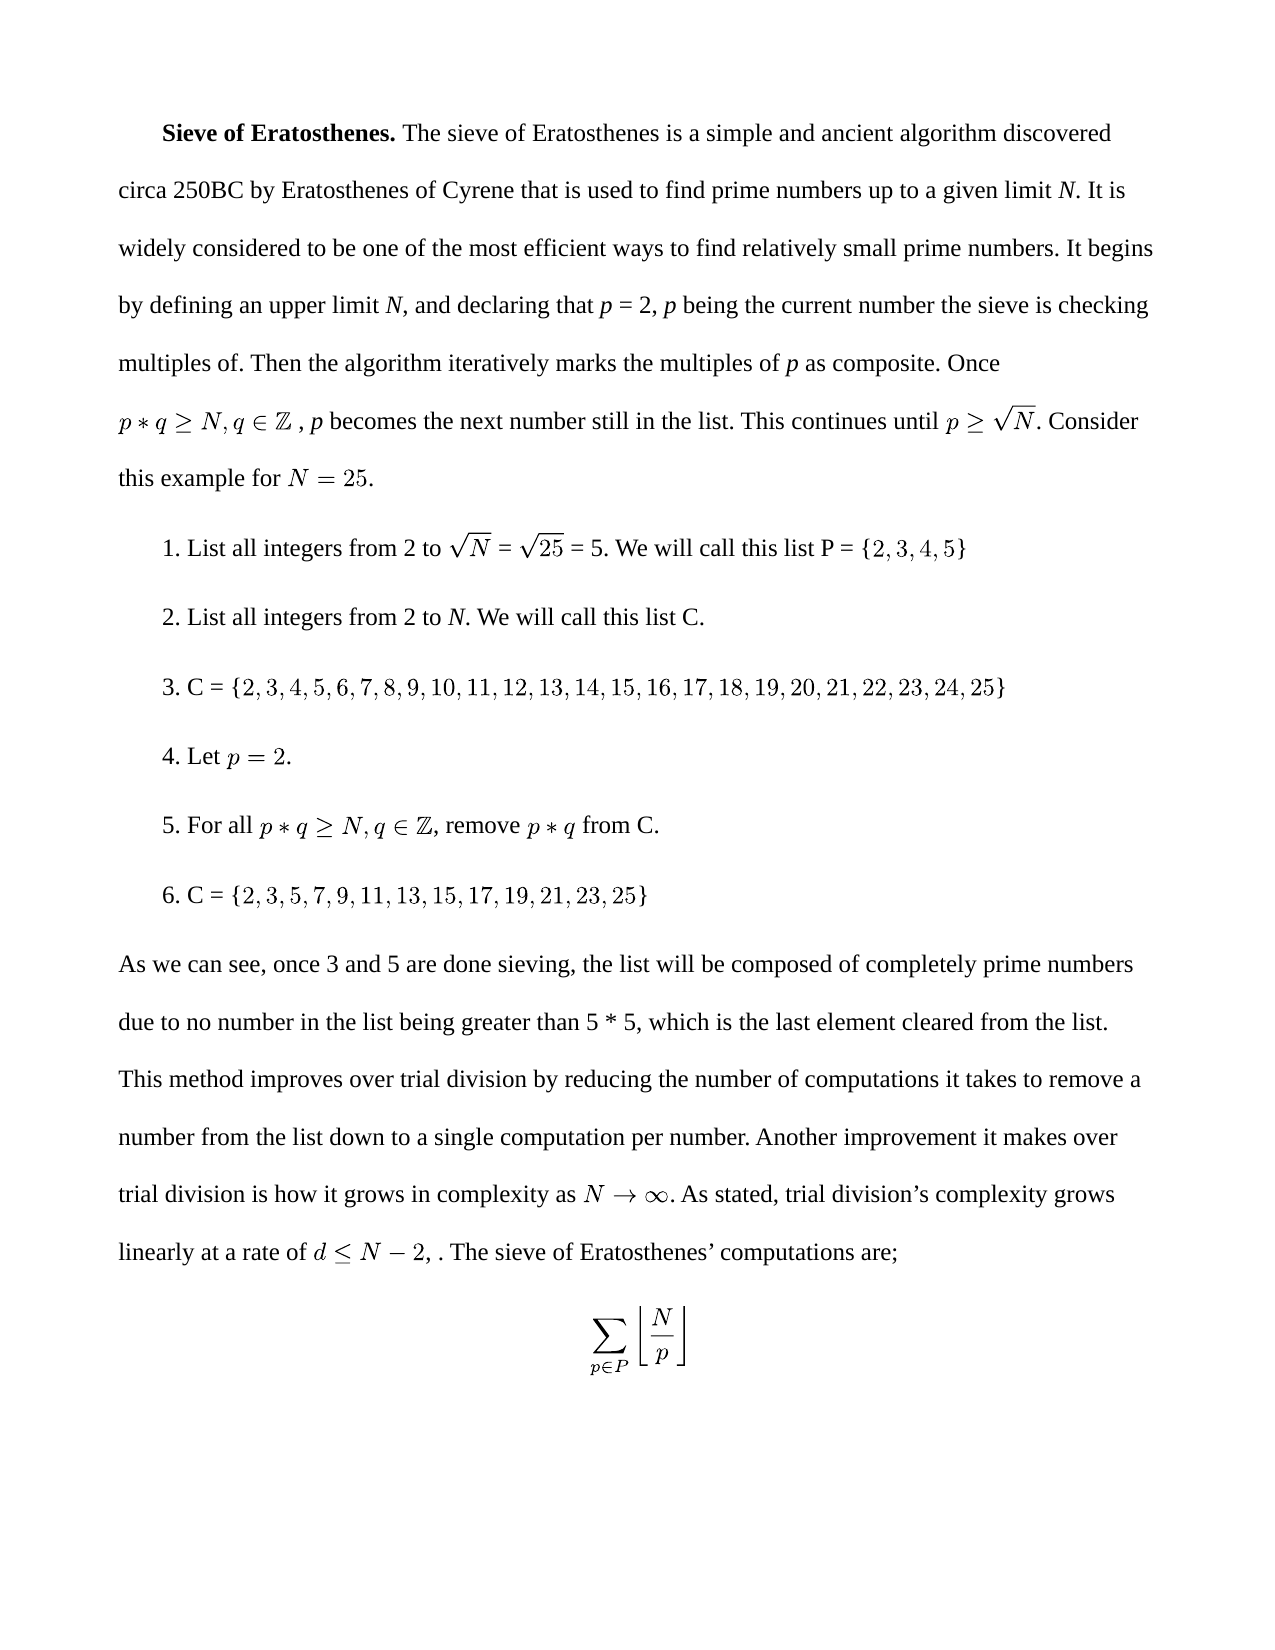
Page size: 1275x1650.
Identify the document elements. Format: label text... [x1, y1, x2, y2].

text Sieve of Eratosthenes. The sieve of Eratosthenes is a simple and ancient algorithm discovered circa 250BC by Eratosthenes of Cyrene that is used to find prime numbers up to a given limit N. It is widely considered to be one of the most efficient ways to find relatively small prime numbers. It begins by defining an upper limit N, and declaring that p = 2, p being the current number the sieve is checking multiples of. Then the algorithm iteratively marks the multiples of p as composite. Once , p becomes the next number still in the list. This continues until . Consider this example for . [118, 118, 1157, 492]
text 4. Let . [118, 741, 1157, 770]
text 6. C = {} [118, 880, 1157, 908]
text 5. For all , remove from C. [118, 810, 1157, 839]
text 3. C = {} [118, 672, 1157, 700]
text As we can see, once 3 and 5 are done sieving, the list will be composed of completely prime numbers due to no number in the list being greater than 5 * 5, which is the last element cleared from the list. This method improves over trial division by reducing the number of computations it takes to remove a number from the list down to a single computation per number. Another improvement it makes over trial division is how it grows in complexity as . As stated, trial division’s complexity grows linearly at a rate of , . The sieve of Eratosthenes’ computations are; [118, 949, 1157, 1265]
text 2. List all integers from 2 to N. We will call this list C. [118, 602, 1157, 631]
text 1. List all integers from 2 to = = 5. We will call this list P = {} [118, 533, 1157, 562]
